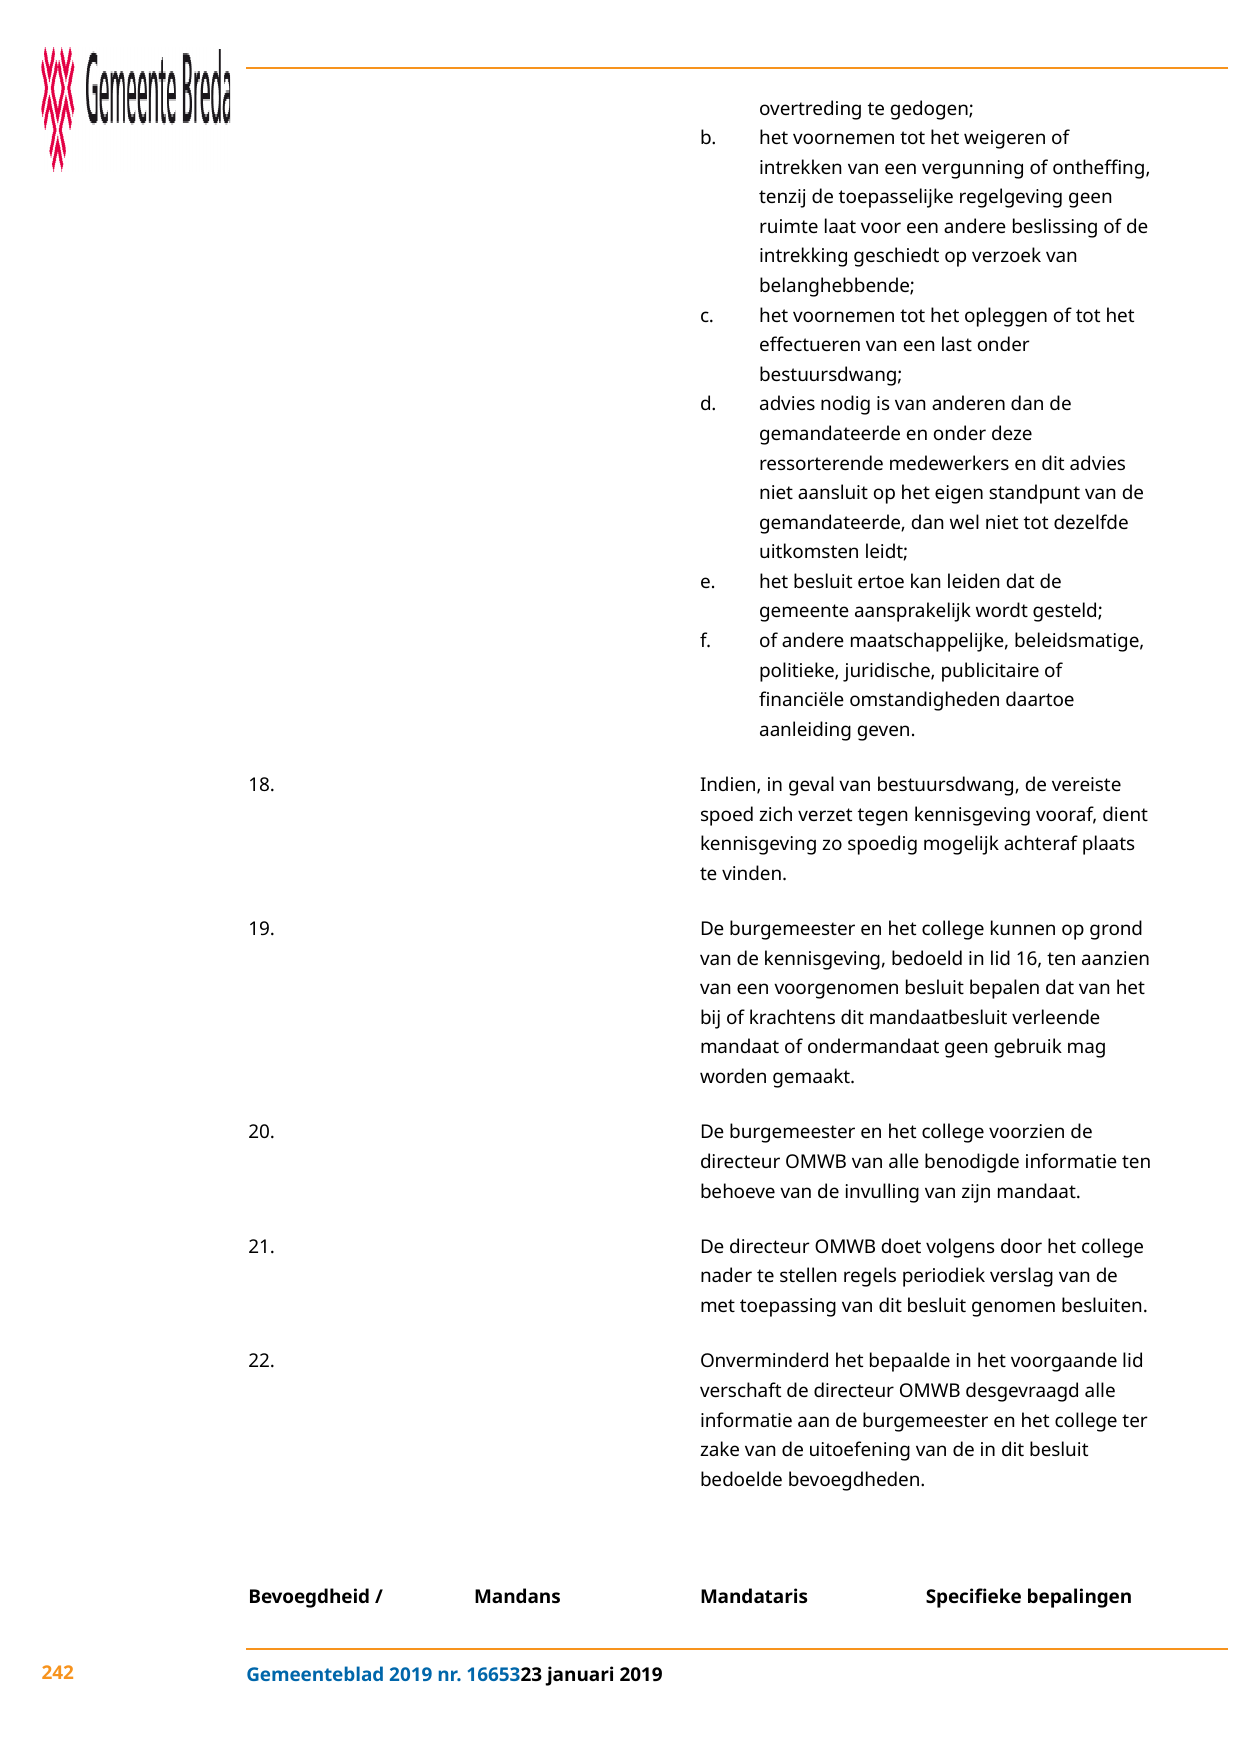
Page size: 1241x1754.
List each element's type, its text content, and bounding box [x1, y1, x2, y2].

table_cell 20. [248, 1119, 700, 1233]
table_cell Onverminderd het bepaalde in het voorgaande lid verschaft de directeur OMWB desgevraagd alle informatie aan de burgemeester en het college ter zake van de uitoefening van de in dit besluit bedoelde bevoegdheden. [700, 1348, 1152, 1521]
table_cell 22. [248, 1348, 700, 1521]
table_header Mandans [474, 1584, 700, 1609]
table_cell 19. [248, 915, 700, 1119]
table_cell [248, 95, 700, 771]
table_cell 21. [248, 1233, 700, 1348]
table_cell De burgemeester en het college kunnen op grond van de kennisgeving, bedoeld in lid 16, ten aanzien van een voorgenomen besluit bepalen dat van het bij of krachtens dit mandaatbesluit verleende mandaat of ondermandaat geen gebruik mag worden gemaakt. [700, 915, 1152, 1119]
table_cell De burgemeester en het college voorzien de directeur OMWB van alle benodigde informatie ten behoeve van de invulling van zijn mandaat. [700, 1119, 1152, 1233]
table_header Bevoegdheid / [248, 1584, 474, 1609]
table_cell Indien, in geval van bestuursdwang, de vereiste spoed zich verzet tegen kennisgeving vooraf, dient kennisgeving zo spoedig mogelijk achteraf plaats te vinden. [700, 771, 1152, 915]
table_header Specifieke bepalingen [926, 1584, 1152, 1609]
table_cell overtreding te gedogen; het voornemen tot het weigeren of intrekken van een vergunning of ontheffing, tenzij de toepasselijke regelgeving geen ruimte laat voor een andere beslissing of de intrekking geschiedt op verzoek van belanghebbende; het voornemen tot het opleggen of tot het effectueren van een last onder bestuursdwang; advies nodig is van anderen dan de gemandateerde en onder deze ressorterende medewerkers en dit advies niet aansluit op het eigen standpunt van de gemandateerde, dan wel niet tot dezelfde uitkomsten leidt; het besluit ertoe kan leiden dat de gemeente aansprakelijk wordt gesteld; of andere maatschappelijke, beleidsmatige, politieke, juridische, publicitaire of financiële omstandigheden daartoe aanleiding geven. [700, 95, 1152, 771]
table_header Mandataris [700, 1584, 926, 1609]
table_cell De directeur OMWB doet volgens door het college nader te stellen regels periodiek verslag van de met toepassing van dit besluit genomen besluiten. [700, 1233, 1152, 1348]
table_cell 18. [248, 771, 700, 915]
picture [41, 47, 231, 172]
